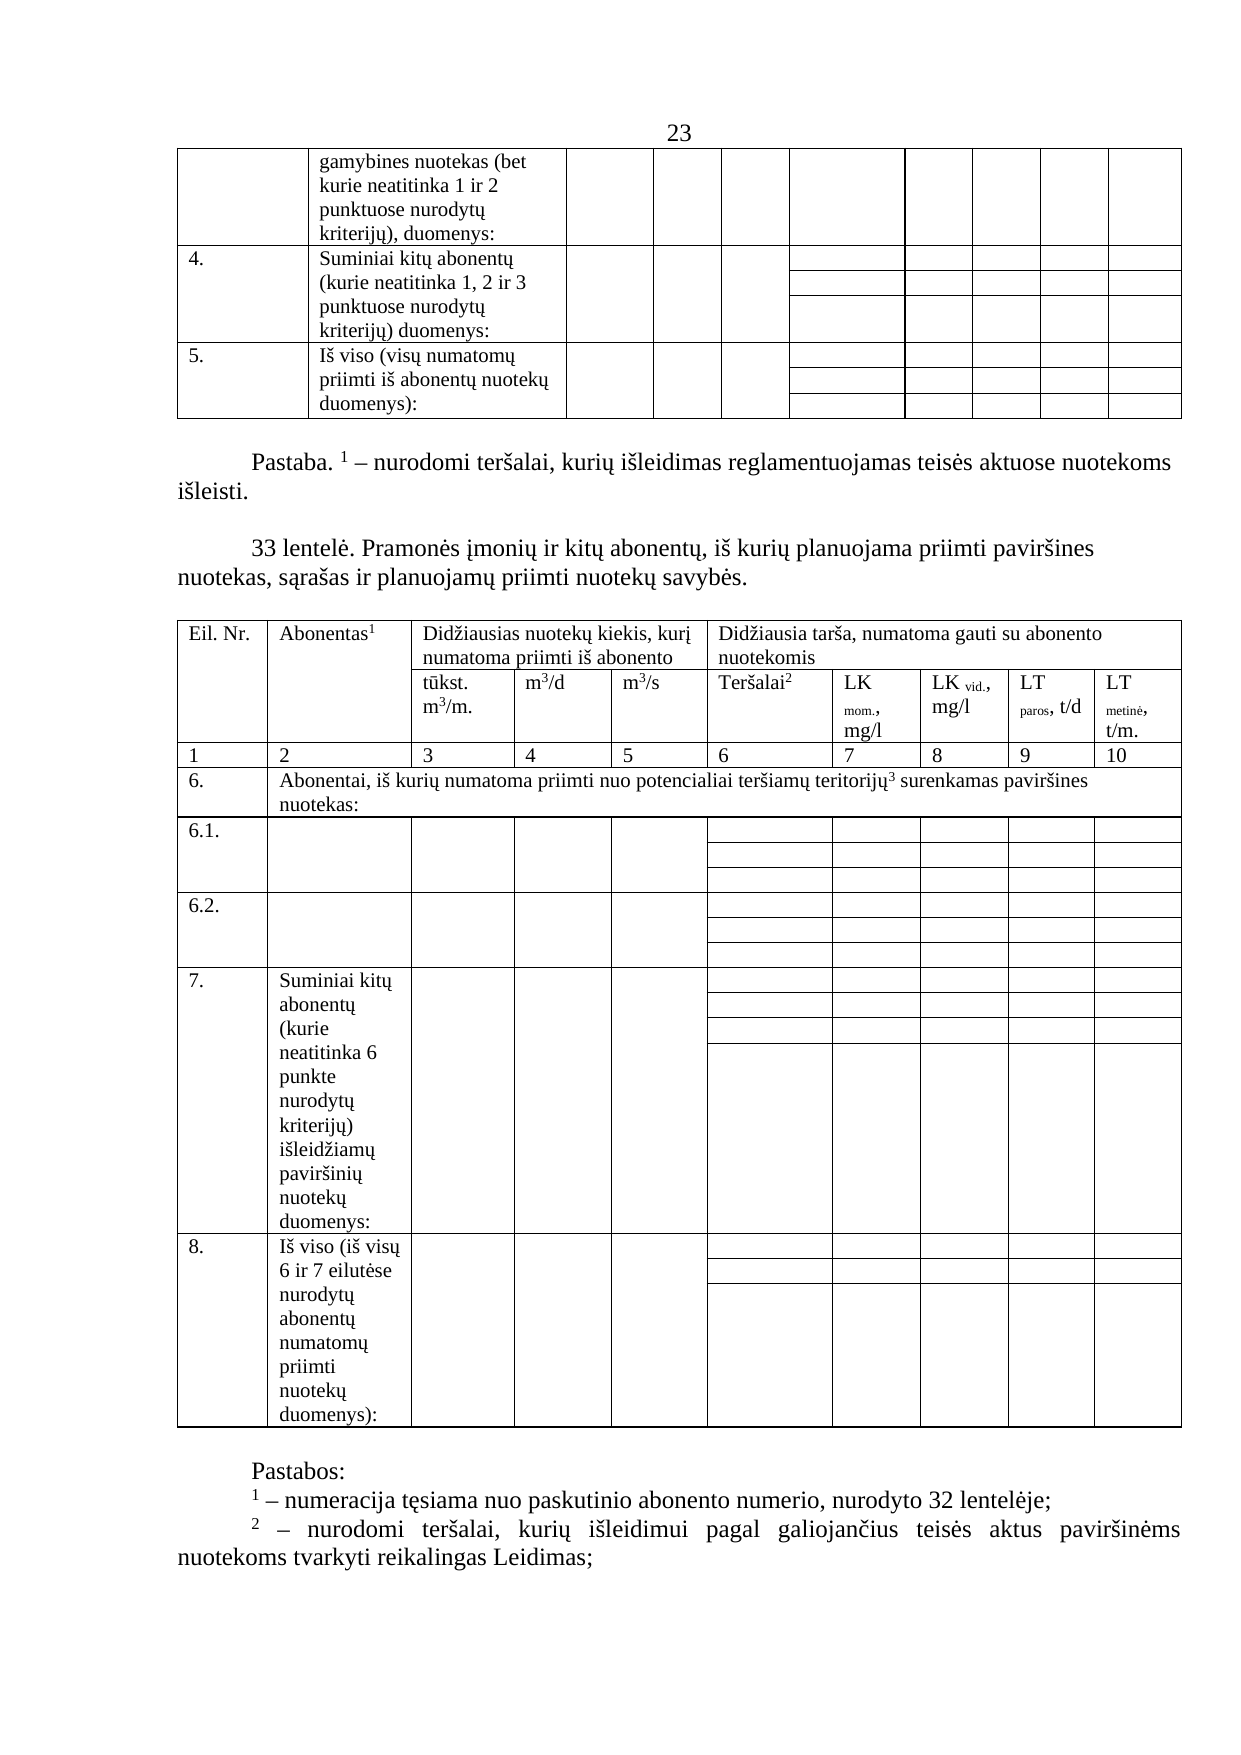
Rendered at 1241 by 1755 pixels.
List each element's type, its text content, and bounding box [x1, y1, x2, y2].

table_cell [921, 868, 1008, 892]
table_cell [1041, 271, 1108, 295]
table_cell [612, 1234, 707, 1426]
table_cell [1009, 1018, 1094, 1042]
table_cell [1009, 968, 1094, 992]
table_cell [722, 343, 789, 417]
table_cell 6. [178, 768, 267, 816]
table_cell [833, 1018, 920, 1042]
table_cell [1109, 394, 1181, 417]
table_cell [1009, 843, 1094, 867]
table_cell 5. [178, 343, 308, 417]
table_cell [708, 1259, 832, 1283]
text 33 lentelė. Pramonės įmonių ir kitų abonentų, iš kurių planuojama priimti paviršines nuotekas, sąrašas ir planuojamų priimti nuotekų savybės. [177, 533, 1181, 591]
table_cell Iš viso (visų numatomų priimti iš abonentų nuotekų duomenys): [309, 343, 566, 417]
table_cell [790, 271, 904, 295]
table_cell [1109, 271, 1181, 295]
table_cell 1 [178, 743, 267, 767]
table_cell [921, 893, 1008, 917]
table_cell [708, 1284, 832, 1426]
table_cell [1095, 893, 1181, 917]
table_cell [833, 918, 920, 942]
table_cell Teršalai2 [708, 670, 832, 742]
table_cell Iš viso (iš visų 6 ir 7 eilutėse nurodytų abonentų numatomų priimti nuotekų duomenys): [268, 1234, 411, 1426]
table_cell [906, 246, 972, 270]
table_cell [906, 271, 972, 295]
table_cell [1009, 918, 1094, 942]
table_cell [1041, 149, 1108, 245]
table_cell 7 [833, 743, 920, 767]
table_cell [921, 1234, 1008, 1258]
table_cell [708, 868, 832, 892]
table_cell [790, 149, 904, 245]
table_cell [1009, 943, 1094, 967]
table_cell [1109, 149, 1181, 245]
table_cell [833, 818, 920, 842]
table_cell [1109, 246, 1181, 270]
text 1 – numeracija tęsiama nuo paskutinio abonento numerio, nurodyto 32 lentelėje; [177, 1485, 1181, 1514]
table_cell [412, 818, 514, 892]
table_cell [790, 368, 904, 392]
table_cell [1009, 1044, 1094, 1233]
table_cell 2 [268, 743, 411, 767]
table_cell [921, 843, 1008, 867]
table_cell [1009, 1284, 1094, 1426]
table_cell [973, 368, 1040, 392]
table_cell LK mom., mg/l [833, 670, 920, 742]
text Pastaba. 1 – nurodomi teršalai, kurių išleidimas reglamentuojamas teisės aktuose nuotekoms išleisti. [177, 447, 1181, 505]
table_cell [906, 296, 972, 342]
table_cell [1109, 368, 1181, 392]
table_header Didžiausia tarša, numatoma gauti su abonento nuotekomis [708, 621, 1181, 669]
table_cell [1009, 818, 1094, 842]
table_cell [1041, 343, 1108, 367]
table_cell [515, 968, 611, 1233]
table_cell [567, 343, 653, 417]
table_cell [1095, 943, 1181, 967]
table_cell [1009, 893, 1094, 917]
table_cell 8. [178, 1234, 267, 1426]
table_cell [515, 893, 611, 967]
table_cell [921, 993, 1008, 1017]
table_cell [921, 1284, 1008, 1426]
table_cell [1095, 993, 1181, 1017]
table_cell m3/d [515, 670, 611, 742]
table_cell [1095, 868, 1181, 892]
table_cell [1009, 993, 1094, 1017]
table_cell [1095, 1044, 1181, 1233]
table_cell 5 [612, 743, 707, 767]
table_cell [515, 818, 611, 892]
table_cell [1041, 394, 1108, 417]
table_cell [612, 968, 707, 1233]
table_cell [654, 343, 721, 417]
table_cell [708, 1044, 832, 1233]
table_cell [515, 1234, 611, 1426]
table_cell [708, 968, 832, 992]
table_cell [1095, 1259, 1181, 1283]
table_cell [833, 1234, 920, 1258]
table_cell [567, 246, 653, 342]
table_cell [1095, 968, 1181, 992]
table_cell [921, 968, 1008, 992]
table_cell 7. [178, 968, 267, 1233]
table_cell [790, 296, 904, 342]
table_cell [906, 394, 972, 417]
table_cell [1095, 1234, 1181, 1258]
table_cell [268, 893, 411, 967]
table_cell Suminiai kitų abonentų (kurie neatitinka 6 punkte nurodytų kriterijų) išleidžiamų paviršinių nuotekų duomenys: [268, 968, 411, 1233]
table_cell [790, 343, 904, 367]
table_cell [833, 868, 920, 892]
table_cell [412, 1234, 514, 1426]
table_cell [921, 818, 1008, 842]
table_cell 4. [178, 246, 308, 342]
table_cell 10 [1095, 743, 1181, 767]
table_cell [833, 1259, 920, 1283]
table_cell [708, 1018, 832, 1042]
table_cell [1095, 1284, 1181, 1426]
table_cell [833, 1284, 920, 1426]
table_cell [1095, 843, 1181, 867]
table_cell [1041, 246, 1108, 270]
table_cell LT metinė, t/m. [1095, 670, 1181, 742]
table_cell [708, 1234, 832, 1258]
table_cell [412, 893, 514, 967]
table_cell [1095, 918, 1181, 942]
table_cell [833, 843, 920, 867]
table_cell [921, 1259, 1008, 1283]
table_cell [973, 149, 1040, 245]
table_cell [1041, 368, 1108, 392]
table_cell [722, 246, 789, 342]
table_cell [612, 893, 707, 967]
table_cell 6.2. [178, 893, 267, 967]
table_cell [654, 149, 721, 245]
table_cell [1109, 296, 1181, 342]
table_cell [1009, 1259, 1094, 1283]
table_cell [790, 394, 904, 417]
table_cell 6.1. [178, 818, 267, 892]
table_cell [973, 343, 1040, 367]
table_header Abonentas1 [268, 621, 411, 742]
table_cell [973, 271, 1040, 295]
table_cell [833, 993, 920, 1017]
table_cell [973, 296, 1040, 342]
table_header Didžiausias nuotekų kiekis, kurį numatoma priimti iš abonento [412, 621, 707, 669]
table_cell [790, 246, 904, 270]
table_cell [708, 918, 832, 942]
table_cell [921, 943, 1008, 967]
table_cell [654, 246, 721, 342]
table_cell 4 [515, 743, 611, 767]
table_cell [612, 818, 707, 892]
table_cell [567, 149, 653, 245]
table_cell [1041, 296, 1108, 342]
table_cell [921, 1044, 1008, 1233]
table_cell [1095, 1018, 1181, 1042]
table_cell [708, 843, 832, 867]
table_cell [921, 918, 1008, 942]
table_cell 6 [708, 743, 832, 767]
table_cell [708, 993, 832, 1017]
text 2 – nurodomi teršalai, kurių išleidimui pagal galiojančius teisės aktus paviršinėms nuotekoms tvarkyti reikalingas Leidimas; [177, 1514, 1181, 1571]
table_cell Abonentai, iš kurių numatoma priimti nuo potencialiai teršiamų teritorijų3 surenkamas paviršines nuotekas: [268, 768, 1181, 816]
table_cell 3 [412, 743, 514, 767]
table_cell [412, 968, 514, 1233]
table_cell [906, 149, 972, 245]
table_cell [708, 818, 832, 842]
table_cell [708, 893, 832, 917]
table_cell [1009, 868, 1094, 892]
table_cell [833, 1044, 920, 1233]
table_cell tūkst. m3/m. [412, 670, 514, 742]
table_cell m3/s [612, 670, 707, 742]
table_cell [906, 368, 972, 392]
table_cell [833, 968, 920, 992]
table_cell [268, 818, 411, 892]
table_cell [1109, 343, 1181, 367]
table_cell Suminiai kitų abonentų (kurie neatitinka 1, 2 ir 3 punktuose nurodytų kriterijų) duomenys: [309, 246, 566, 342]
table_cell 8 [921, 743, 1008, 767]
table_cell [921, 1018, 1008, 1042]
table_cell [708, 943, 832, 967]
table_cell [973, 246, 1040, 270]
table_cell [833, 943, 920, 967]
table_cell LK vid., mg/l [921, 670, 1008, 742]
table_cell [1009, 1234, 1094, 1258]
table_cell [833, 893, 920, 917]
table_cell [178, 149, 308, 245]
table_cell [722, 149, 789, 245]
table_cell [973, 394, 1040, 417]
table_cell LT paros, t/d [1009, 670, 1094, 742]
table_cell gamybines nuotekas (bet kurie neatitinka 1 ir 2 punktuose nurodytų kriterijų), duomenys: [309, 149, 566, 245]
text Pastabos: [177, 1456, 1181, 1485]
table_cell [1095, 818, 1181, 842]
table_cell [906, 343, 972, 367]
table_header Eil. Nr. [178, 621, 267, 742]
table_cell 9 [1009, 743, 1094, 767]
